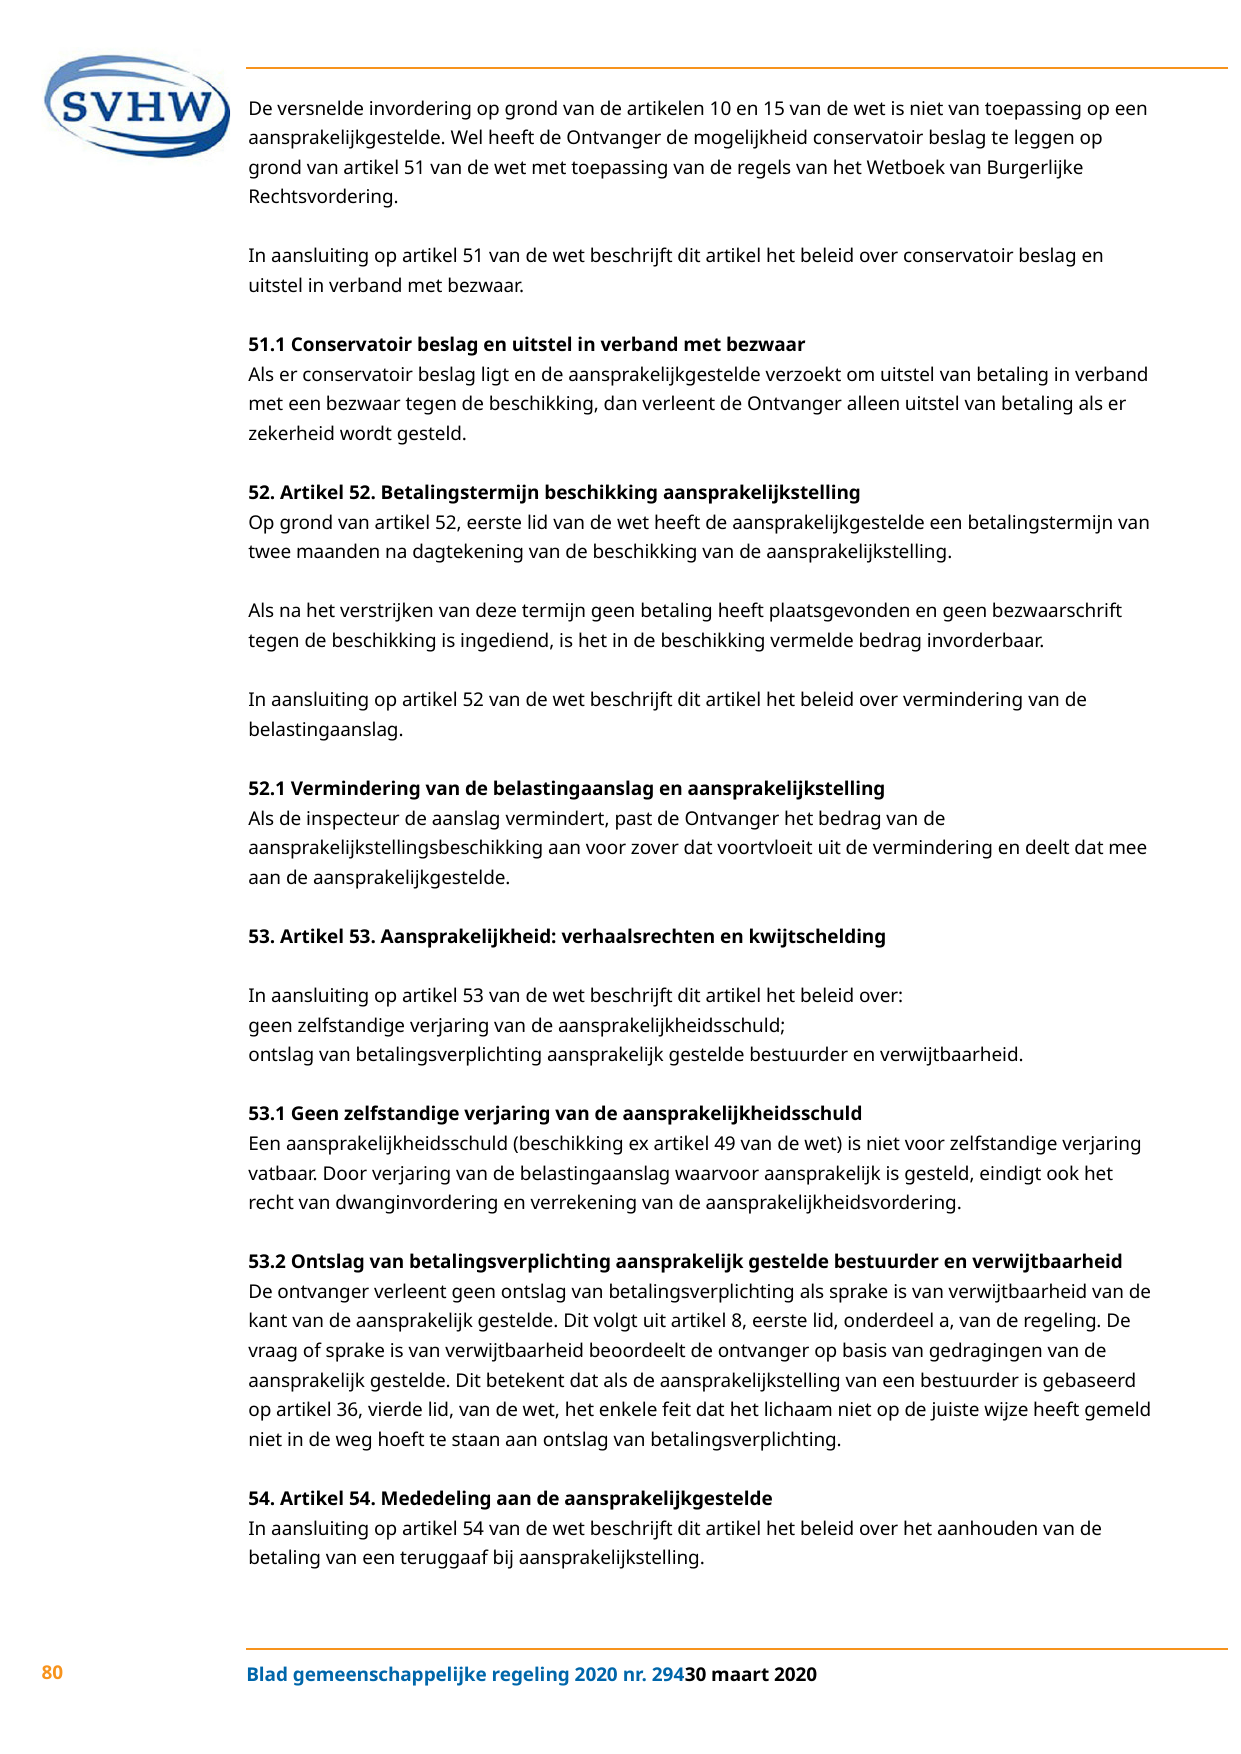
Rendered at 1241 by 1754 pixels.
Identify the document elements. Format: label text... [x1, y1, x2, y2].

text 53.1 Geen zelfstandige verjaring van de aansprakelijkheidsschuld [248, 1101, 1152, 1126]
text 51.1 Conservatoir beslag en uitstel in verband met bezwaar [248, 331, 1152, 357]
text 53. Artikel 53. Aansprakelijkheid: verhaalsrechten en kwijtschelding [248, 923, 1152, 949]
text 52.1 Vermindering van de belastingaanslag en aansprakelijkstelling [248, 775, 1152, 801]
text ontslag van betalingsverplichting aansprakelijk gestelde bestuurder en verwijtbaarheid. [248, 1041, 1152, 1067]
text In aansluiting op artikel 51 van de wet beschrijft dit artikel het beleid over conservatoir beslag en uitstel in verband met bezwaar. [248, 243, 1152, 298]
text De ontvanger verleent geen ontslag van betalingsverplichting als sprake is van verwijtbaarheid van de kant van de aansprakelijk gestelde. Dit volgt uit artikel 8, eerste lid, onderdeel a, van de regeling. De vraag of sprake is van verwijtbaarheid beoordeelt de ontvanger op basis van gedragingen van de aansprakelijk gestelde. Dit betekent dat als de aansprakelijkstelling van een bestuurder is gebaseerd op artikel 36, vierde lid, van de wet, het enkele feit dat het lichaam niet op de juiste wijze heeft gemeld niet in de weg hoeft te staan aan ontslag van betalingsverplichting. [248, 1278, 1152, 1452]
picture [41, 47, 231, 172]
text Een aansprakelijkheidsschuld (beschikking ex artikel 49 van de wet) is niet voor zelfstandige verjaring vatbaar. Door verjaring van de belastingaanslag waarvoor aansprakelijk is gesteld, eindigt ook het recht van dwanginvordering en verrekening van de aansprakelijkheidsvordering. [248, 1130, 1152, 1215]
text 54. Artikel 54. Mededeling aan de aansprakelijkgestelde [248, 1485, 1152, 1511]
text In aansluiting op artikel 53 van de wet beschrijft dit artikel het beleid over: [248, 982, 1152, 1008]
text Als er conservatoir beslag ligt en de aansprakelijkgestelde verzoekt om uitstel van betaling in verband met een bezwaar tegen de beschikking, dan verleent de Ontvanger alleen uitstel van betaling als er zekerheid wordt gesteld. [248, 361, 1152, 446]
text Op grond van artikel 52, eerste lid van de wet heeft de aansprakelijkgestelde een betalingstermijn van twee maanden na dagtekening van de beschikking van de aansprakelijkstelling. [248, 509, 1152, 564]
text In aansluiting op artikel 54 van de wet beschrijft dit artikel het beleid over het aanhouden van de betaling van een teruggaaf bij aansprakelijkstelling. [248, 1515, 1152, 1570]
text 52. Artikel 52. Betalingstermijn beschikking aansprakelijkstelling [248, 479, 1152, 505]
text 53.2 Ontslag van betalingsverplichting aansprakelijk gestelde bestuurder en verwijtbaarheid [248, 1248, 1152, 1274]
text Als de inspecteur de aanslag vermindert, past de Ontvanger het bedrag van de aansprakelijkstellingsbeschikking aan voor zover dat voortvloeit uit de vermindering en deelt dat mee aan de aansprakelijkgestelde. [248, 805, 1152, 890]
text De versnelde invordering op grond van de artikelen 10 en 15 van de wet is niet van toepassing op een aansprakelijkgestelde. Wel heeft de Ontvanger de mogelijkheid conservatoir beslag te leggen op grond van artikel 51 van de wet met toepassing van de regels van het Wetboek van Burgerlijke Rechtsvordering. [248, 95, 1152, 209]
text geen zelfstandige verjaring van de aansprakelijkheidsschuld; [248, 1012, 1152, 1038]
text Als na het verstrijken van deze termijn geen betaling heeft plaatsgevonden en geen bezwaarschrift tegen de beschikking is ingediend, is het in de beschikking vermelde bedrag invorderbaar. [248, 598, 1152, 653]
text In aansluiting op artikel 52 van de wet beschrijft dit artikel het beleid over vermindering van de belastingaanslag. [248, 686, 1152, 742]
